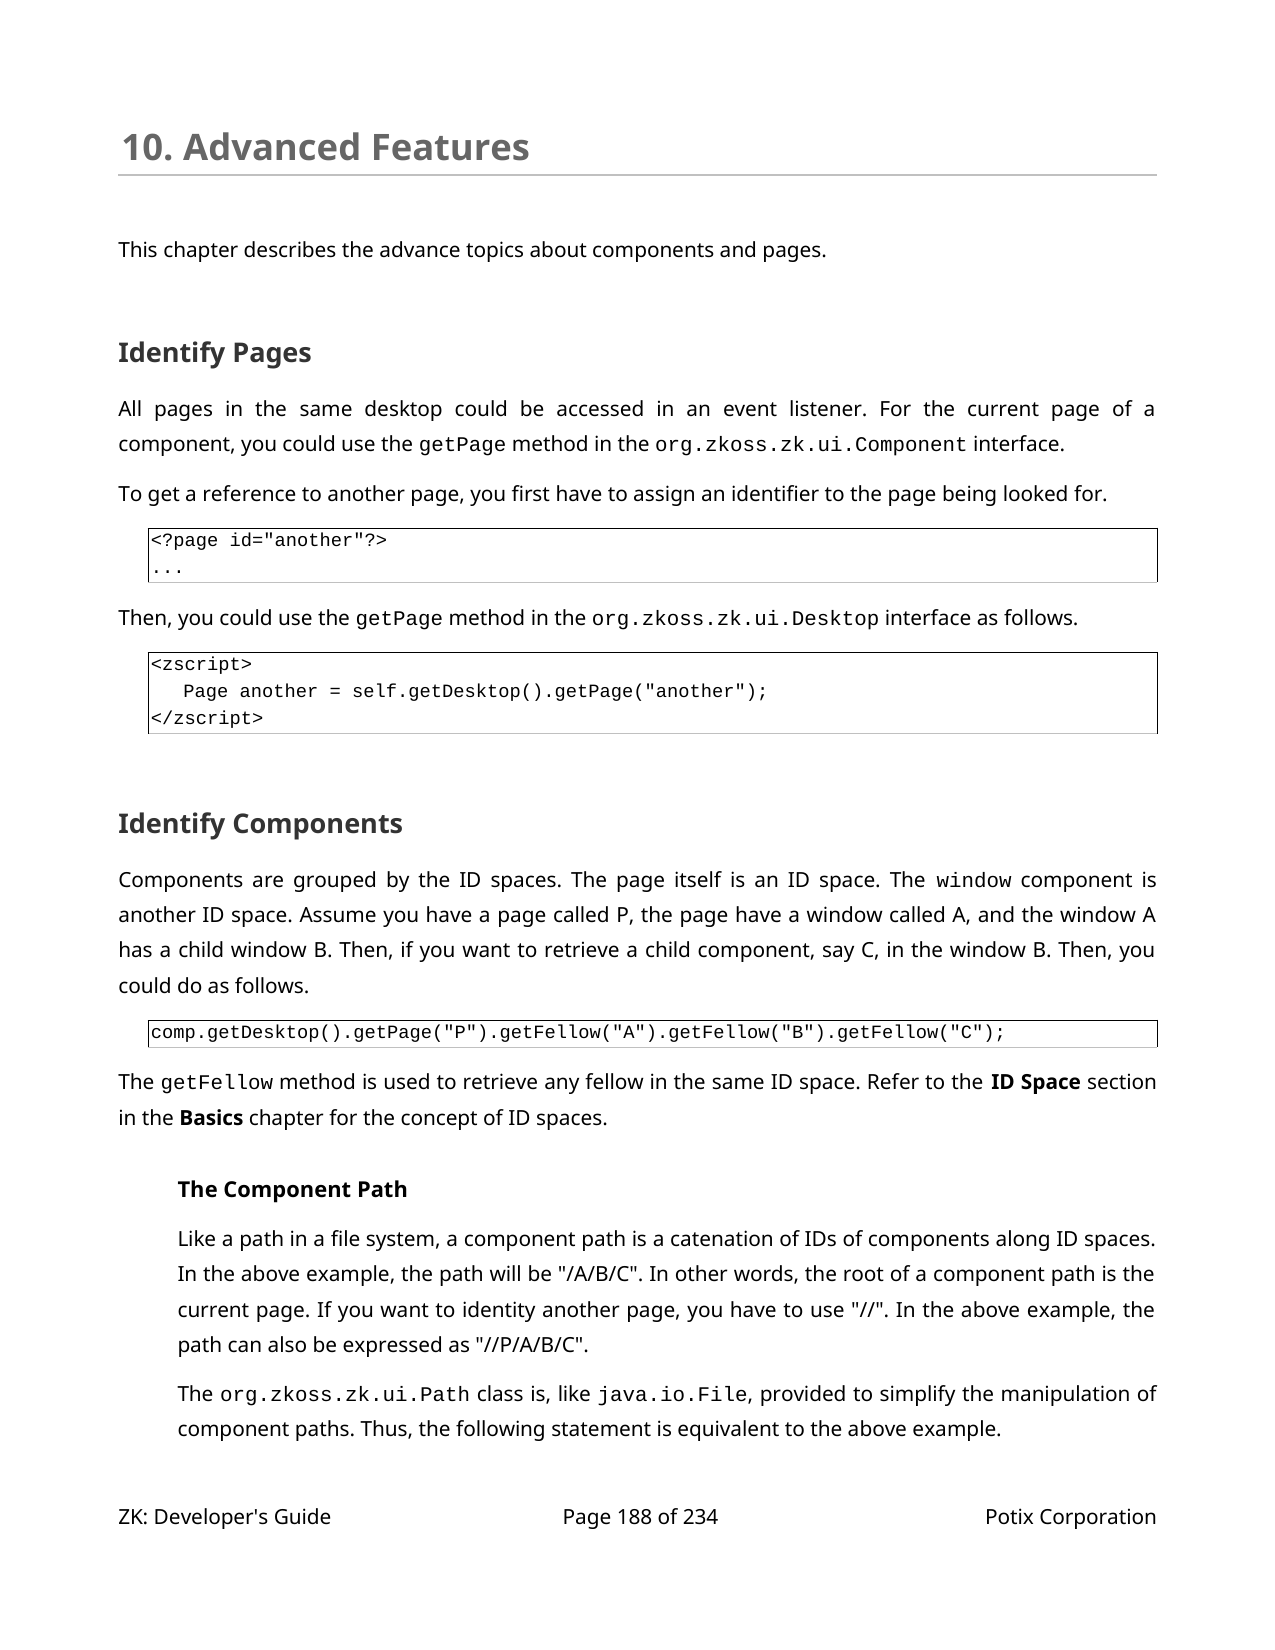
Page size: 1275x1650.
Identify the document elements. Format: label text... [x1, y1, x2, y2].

text Page another = self.getDesktop().getPage("another"); [149, 679, 1157, 703]
text </zscript> [149, 706, 1157, 733]
text comp.getDesktop().getPage("P").getFellow("A").getFellow("B").getFellow("C"); [149, 1021, 1157, 1047]
subtitle Identify Components [118, 804, 1157, 841]
text The org.zkoss.zk.ui.Path class is, like java.io.File, provided to simplify the manipulation of component paths. Thus, the following statement is equivalent to the above example. [177, 1379, 1157, 1443]
subtitle 10. Advanced Features [118, 118, 1157, 174]
text Then, you could use the getPage method in the org.zkoss.zk.ui.Desktop interface as follows. [118, 603, 1157, 631]
text <zscript> [149, 653, 1157, 676]
text The getFellow method is used to retrieve any fellow in the same ID space. Refer to the ID Space section in the Basics chapter for the concept of ID spaces. [118, 1067, 1157, 1131]
text This chapter describes the advance topics about components and pages. [118, 235, 1157, 263]
subtitle The Component Path [177, 1174, 1157, 1204]
text ... [149, 555, 1157, 582]
text Components are grouped by the ID spaces. The page itself is an ID space. The window component is another ID space. Assume you have a page called P, the page have a window called A, and the window A has a child window B. Then, if you want to retrieve a child component, say C, in the window B. Then, you could do as follows. [118, 865, 1157, 999]
text <?page id="another"?> [149, 529, 1157, 552]
text All pages in the same desktop could be accessed in an event listener. For the current page of a component, you could use the getPage method in the org.zkoss.zk.ui.Component interface. [118, 394, 1157, 458]
subtitle Identify Pages [118, 334, 1157, 371]
text Like a path in a file system, a component path is a catenation of IDs of components along ID spaces. In the above example, the path will be "/A/B/C". In other words, the root of a component path is the current page. If you want to identity another page, you have to use "//". In the above example, the path can also be expressed as "//P/A/B/C". [177, 1224, 1157, 1358]
text To get a reference to another page, you first have to assign an identifier to the page being looked for. [118, 479, 1157, 507]
